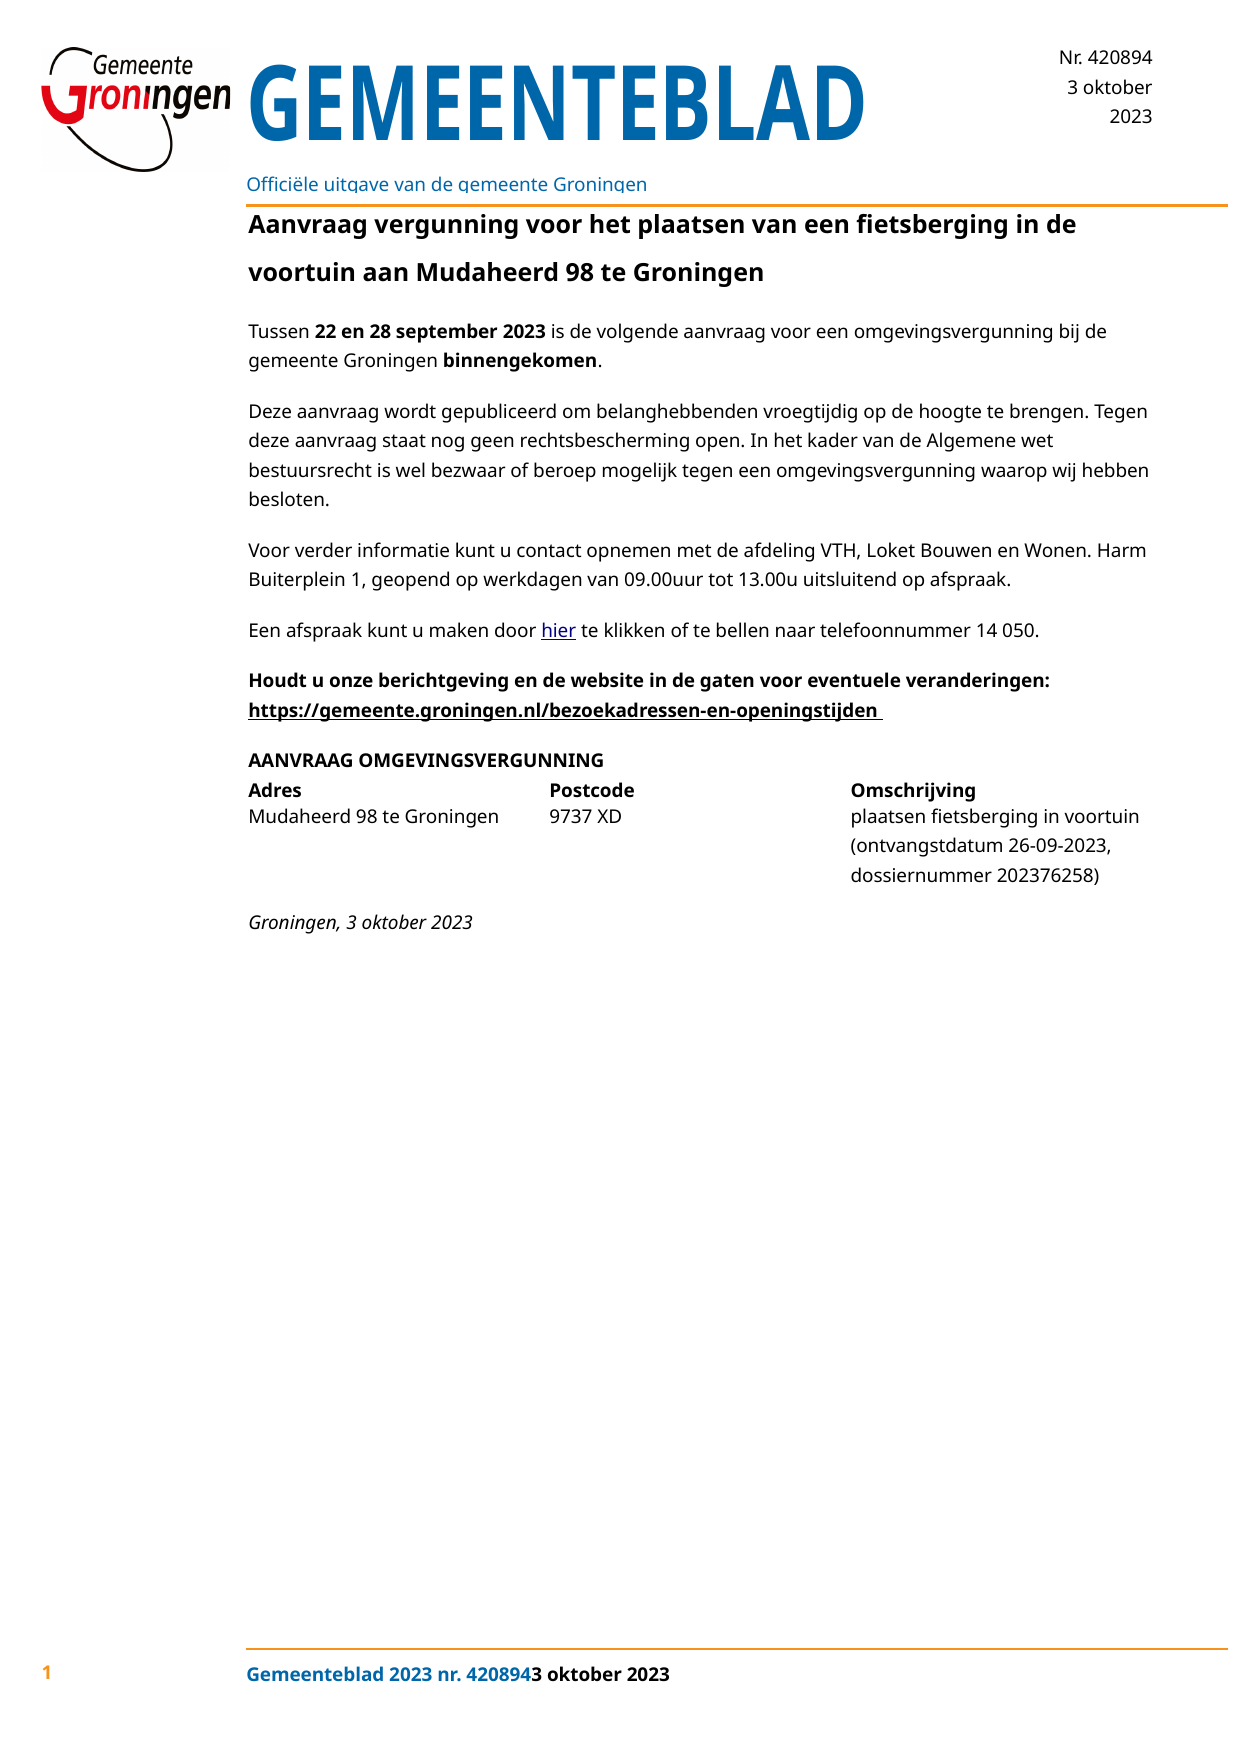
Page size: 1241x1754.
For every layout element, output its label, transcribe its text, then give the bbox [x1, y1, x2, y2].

text Aanvraag vergunning voor het plaatsen van een fietsberging in de voortuin aan Mudaheerd 98 te Groningen [248, 207, 1152, 288]
text Houdt u onze berichtgeving en de website in de gaten voor eventuele veranderingen: https://gemeente.groningen.nl/bezoekadressen-en-openingstijden [248, 667, 1152, 723]
text Deze aanvraag wordt gepubliceerd om belanghebbenden vroegtijdig op de hoogte te brengen. Tegen deze aanvraag staat nog geen rechtsbescherming open. In het kader van de Algemene wet bestuursrecht is wel bezwaar of beroep mogelijk tegen een omgevingsvergunning waarop wij hebben besloten. [248, 398, 1152, 512]
table_cell Mudaheerd 98 te Groningen [248, 803, 549, 888]
table_cell 9737 XD [549, 803, 850, 888]
table_header Postcode [549, 777, 850, 803]
text Voor verder informatie kunt u contact opnemen met de afdeling VTH, Loket Bouwen en Wonen. Harm Buiterplein 1, geopend op werkdagen van 09.00uur tot 13.00u uitsluitend op afspraak. [248, 537, 1152, 592]
text AANVRAAG OMGEVINGSVERGUNNING [248, 747, 1152, 773]
text Groningen, 3 oktober 2023 [248, 909, 1152, 935]
table_header Omschrijving [850, 777, 1152, 803]
text Een afspraak kunt u maken door hier te klikken of te bellen naar telefoonnummer 14 050. [248, 617, 1152, 643]
text Tussen 22 en 28 september 2023 is de volgende aanvraag voor een omgevingsvergunning bij de gemeente Groningen binnengekomen. [248, 318, 1152, 373]
table_header Adres [248, 777, 549, 803]
picture [41, 47, 231, 172]
table_cell plaatsen fietsberging in voortuin (ontvangstdatum 26-09-2023, dossiernummer 202376258) [850, 803, 1152, 888]
